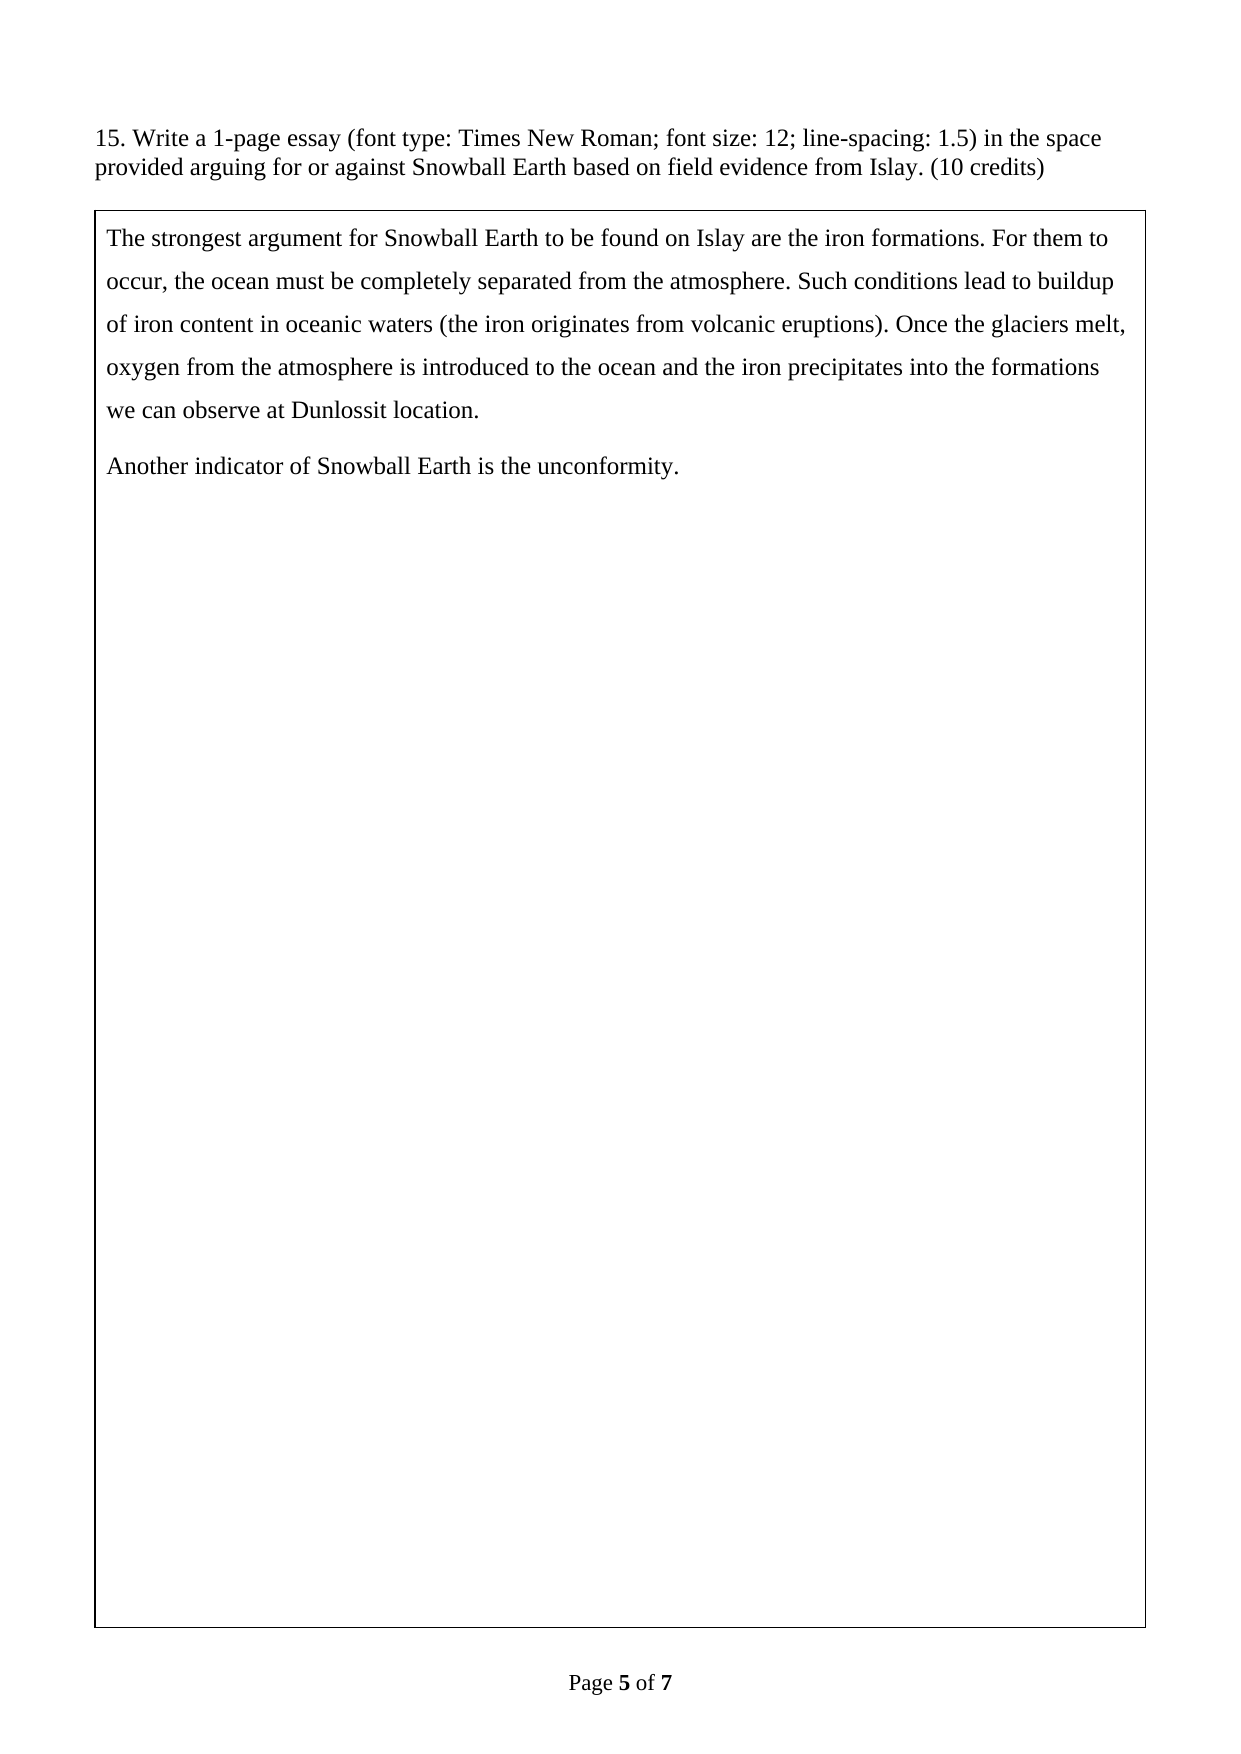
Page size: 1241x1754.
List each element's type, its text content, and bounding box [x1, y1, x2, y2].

table_header The strongest argument for Snowball Earth to be found on Islay are the iron formations. For them to occur, the ocean must be completely separated from the atmosphere. Such conditions lead to buildup of iron content in oceanic waters (the iron originates from volcanic eruptions). Once the glaciers melt, oxygen from the atmosphere is introduced to the ocean and the iron precipitates into the formations we can observe at Dunlossit location. Another indicator of Snowball Earth is the unconformity. [96, 211, 1145, 1627]
text 15. Write a 1-page essay (font type: Times New Roman; font size: 12; line-spacing: 1.5) in the space provided arguing for or against Snowball Earth based on field evidence from Islay. (10 credits) [94, 123, 1146, 181]
